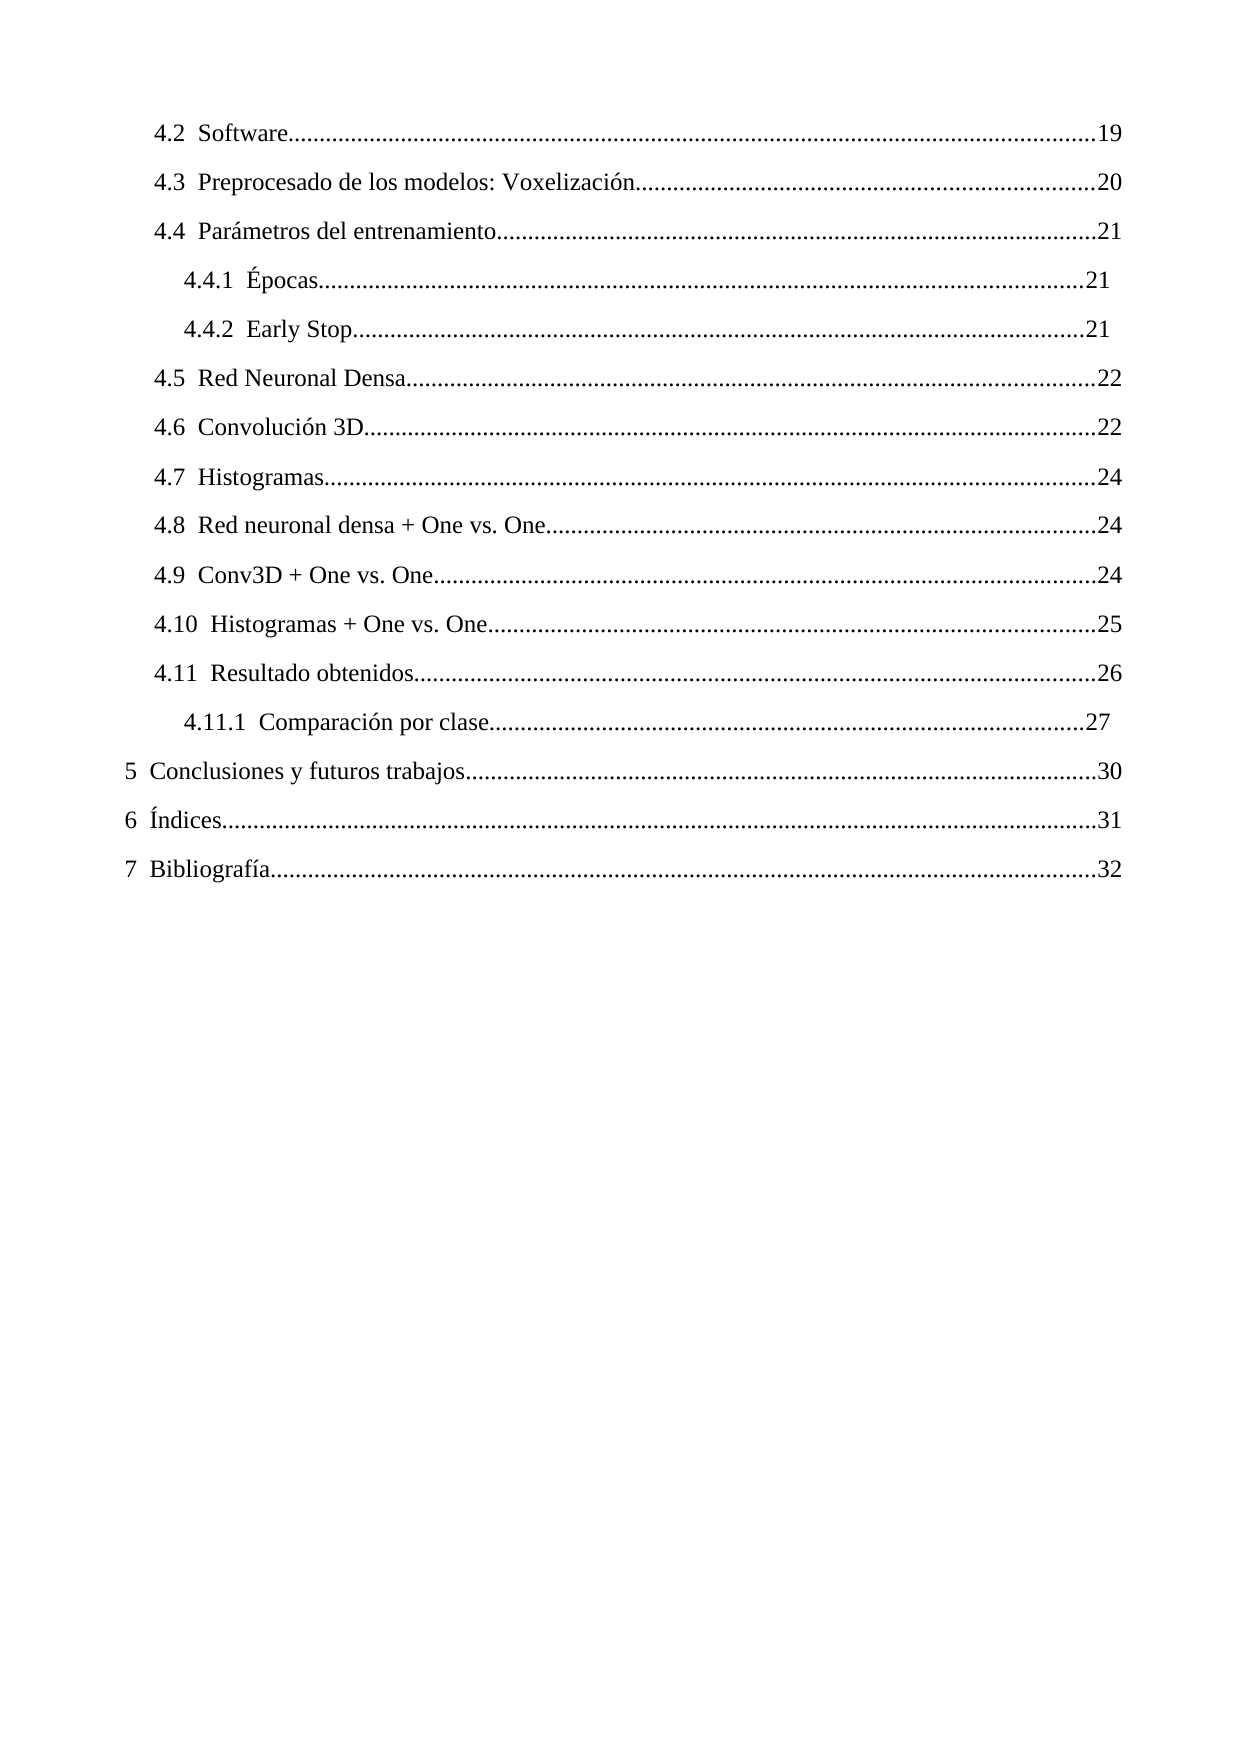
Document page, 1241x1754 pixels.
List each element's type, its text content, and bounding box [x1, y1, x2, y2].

text 4.7 Histogramas 24 [148, 462, 1122, 490]
text 4.4 Parámetros del entrenamiento 21 [148, 216, 1122, 245]
text 6 Índices 31 [118, 805, 1122, 834]
text 4.4.2 Early Stop 21 [177, 314, 1110, 343]
text 4.3 Preprocesado de los modelos: Voxelización 20 [148, 167, 1122, 196]
text 4.11 Resultado obtenidos 26 [148, 658, 1122, 687]
text 4.8 Red neuronal densa + One vs. One 24 [148, 511, 1122, 539]
text 4.4.1 Épocas 21 [177, 265, 1110, 294]
text 4.2 Software 19 [148, 118, 1122, 147]
text 5 Conclusiones y futuros trabajos 30 [118, 756, 1122, 785]
text 4.5 Red Neuronal Densa 22 [148, 363, 1122, 392]
text 4.6 Convolución 3D 22 [148, 412, 1122, 441]
text 4.10 Histogramas + One vs. One 25 [148, 609, 1122, 637]
text 4.11.1 Comparación por clase 27 [177, 707, 1110, 736]
text 4.9 Conv3D + One vs. One 24 [148, 560, 1122, 588]
text 7 Bibliografía 32 [118, 854, 1122, 883]
